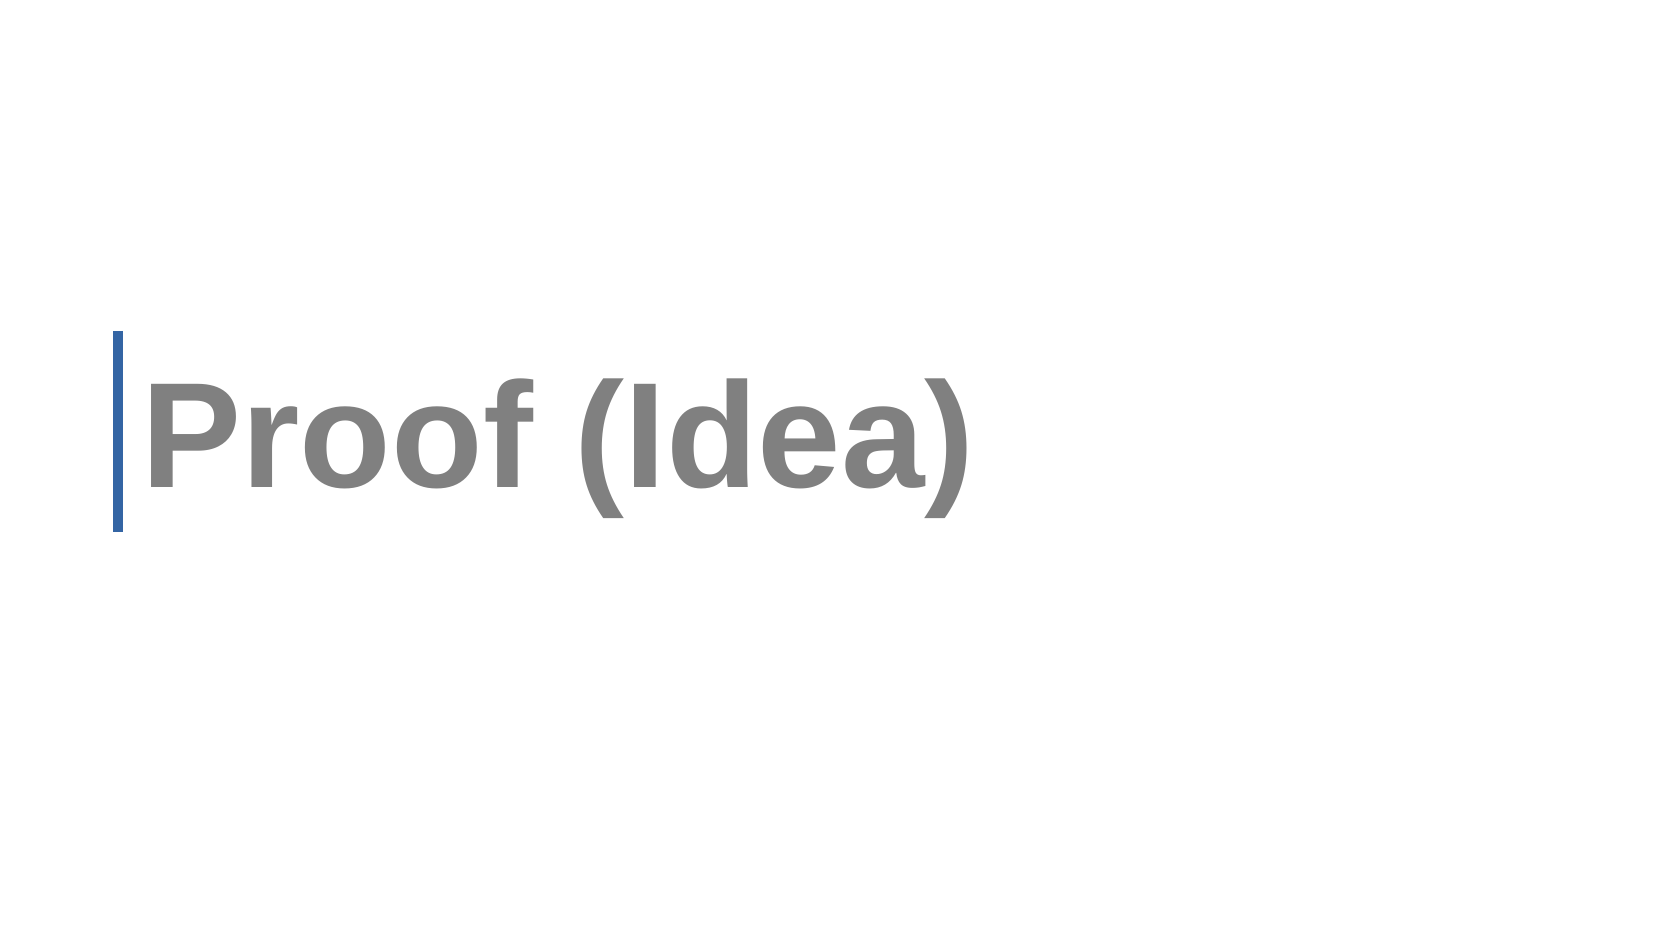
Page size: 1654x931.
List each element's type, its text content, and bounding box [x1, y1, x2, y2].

title Proof (Idea) [141, 301, 1654, 570]
